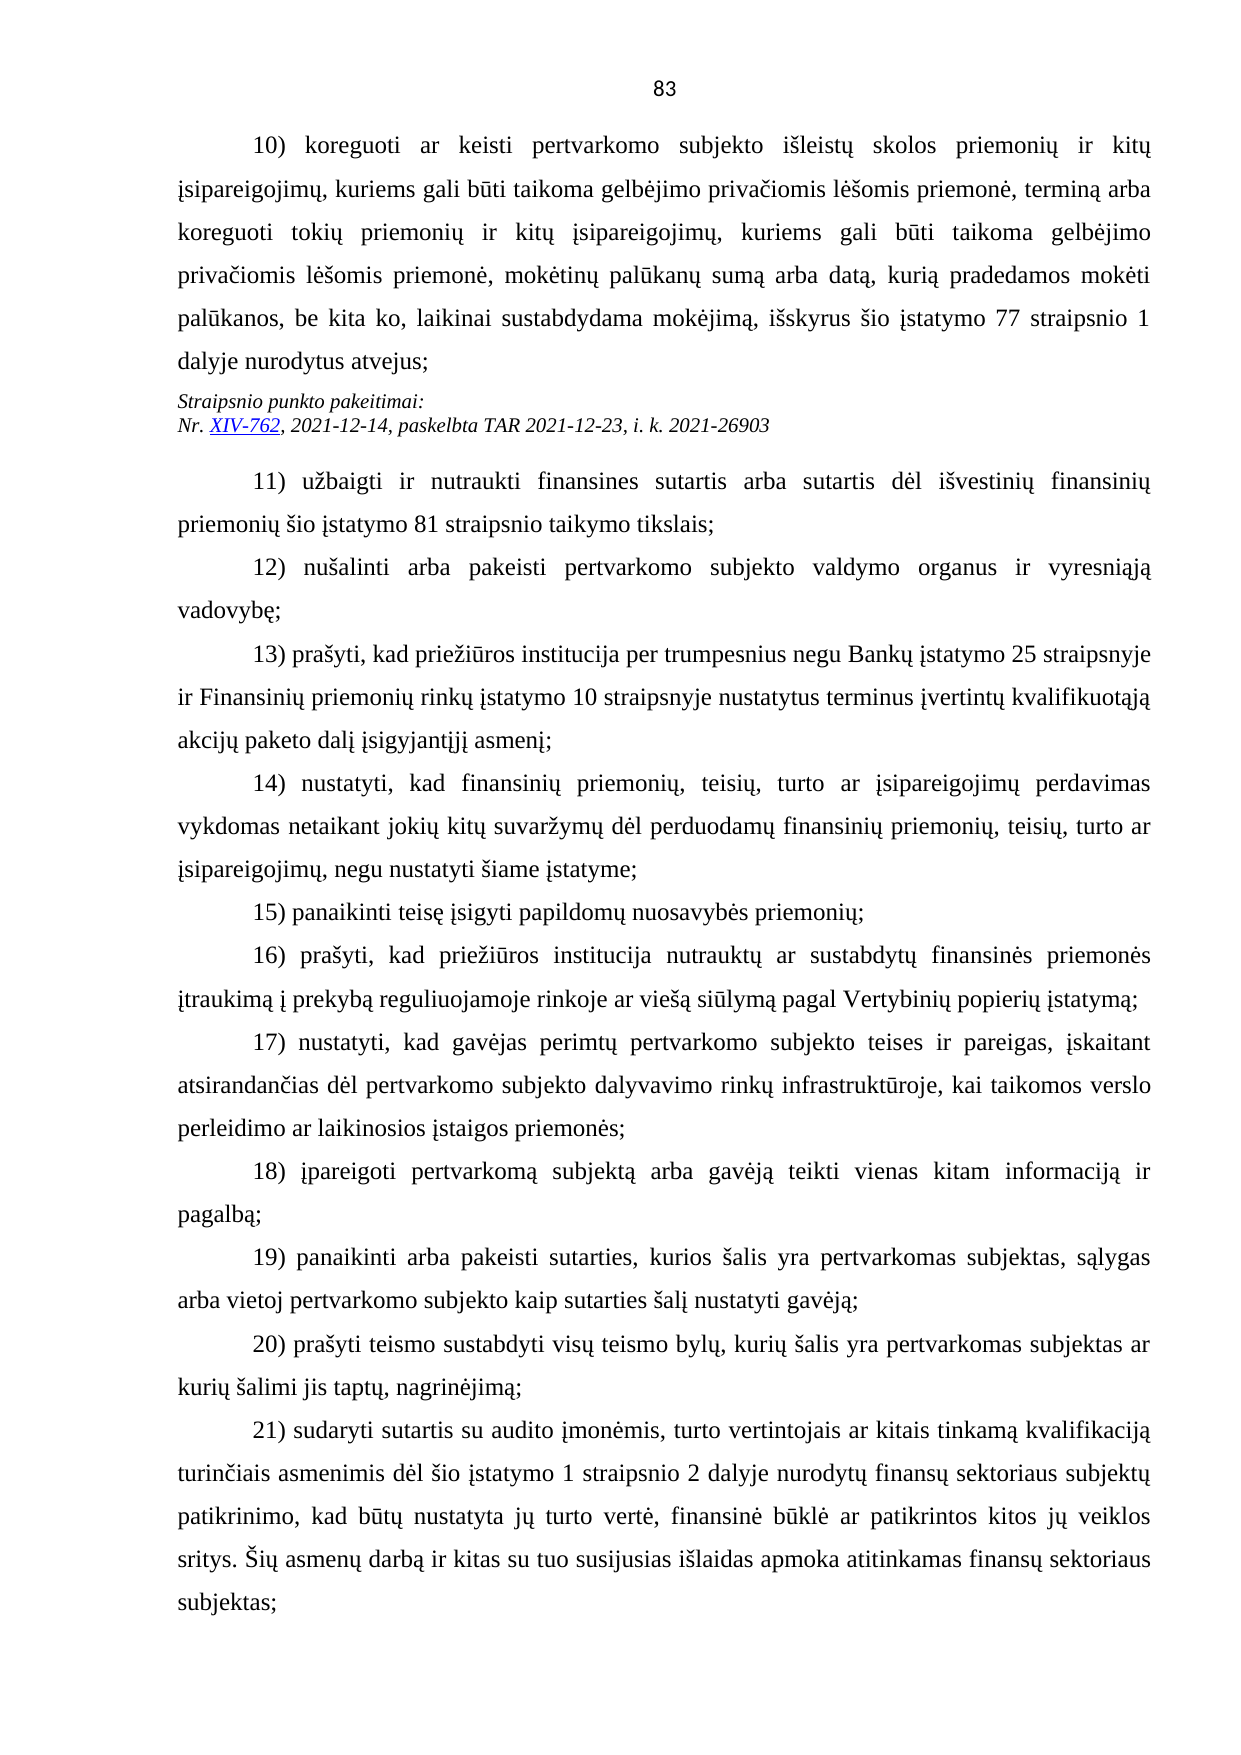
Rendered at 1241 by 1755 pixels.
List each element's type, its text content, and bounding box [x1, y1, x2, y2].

text 13) prašyti, kad priežiūros institucija per trumpesnius negu Bankų įstatymo 25 straipsnyje ir Finansinių priemonių rinkų įstatymo 10 straipsnyje nustatytus terminus įvertintų kvalifikuotąją akcijų paketo dalį įsigyjantįjį asmenį; [177, 639, 1152, 754]
text 17) nustatyti, kad gavėjas perimtų pertvarkomo subjekto teises ir pareigas, įskaitant atsirandančias dėl pertvarkomo subjekto dalyvavimo rinkų infrastruktūroje, kai taikomos verslo perleidimo ar laikinosios įstaigos priemonės; [177, 1027, 1152, 1142]
text 20) prašyti teismo sustabdyti visų teismo bylų, kurių šalis yra pertvarkomas subjektas ar kurių šalimi jis taptų, nagrinėjimą; [177, 1329, 1152, 1401]
text 12) nušalinti arba pakeisti pertvarkomo subjekto valdymo organus ir vyresniąją vadovybę; [177, 552, 1152, 624]
text 11) užbaigti ir nutraukti finansines sutartis arba sutartis dėl išvestinių finansinių priemonių šio įstatymo 81 straipsnio taikymo tikslais; [177, 466, 1152, 538]
text 21) sudaryti sutartis su audito įmonėmis, turto vertintojais ar kitais tinkamą kvalifikaciją turinčiais asmenimis dėl šio įstatymo 1 straipsnio 2 dalyje nurodytų finansų sektoriaus subjektų patikrinimo, kad būtų nustatyta jų turto vertė, finansinė būklė ar patikrintos kitos jų veiklos sritys. Šių asmenų darbą ir kitas su tuo susijusias išlaidas apmoka atitinkamas finansų sektoriaus subjektas; [177, 1415, 1152, 1616]
text Straipsnio punkto pakeitimai: [177, 389, 1152, 413]
text 19) panaikinti arba pakeisti sutarties, kurios šalis yra pertvarkomas subjektas, sąlygas arba vietoj pertvarkomo subjekto kaip sutarties šalį nustatyti gavėją; [177, 1242, 1152, 1314]
text Nr. XIV-762, 2021-12-14, paskelbta TAR 2021-12-23, i. k. 2021-26903 [177, 413, 1152, 437]
text 14) nustatyti, kad finansinių priemonių, teisių, turto ar įsipareigojimų perdavimas vykdomas netaikant jokių kitų suvaržymų dėl perduodamų finansinių priemonių, teisių, turto ar įsipareigojimų, negu nustatyti šiame įstatyme; [177, 768, 1152, 883]
text 15) panaikinti teisę įsigyti papildomų nuosavybės priemonių; [177, 897, 1152, 926]
text 16) prašyti, kad priežiūros institucija nutrauktų ar sustabdytų finansinės priemonės įtraukimą į prekybą reguliuojamoje rinkoje ar viešą siūlymą pagal Vertybinių popierių įstatymą; [177, 941, 1152, 1012]
text 10) koreguoti ar keisti pertvarkomo subjekto išleistų skolos priemonių ir kitų įsipareigojimų, kuriems gali būti taikoma gelbėjimo privačiomis lėšomis priemonė, terminą arba koreguoti tokių priemonių ir kitų įsipareigojimų, kuriems gali būti taikoma gelbėjimo privačiomis lėšomis priemonė, mokėtinų palūkanų sumą arba datą, kurią pradedamos mokėti palūkanos, be kita ko, laikinai sustabdydama mokėjimą, išskyrus šio įstatymo 77 straipsnio 1 dalyje nurodytus atvejus; [177, 131, 1152, 375]
text 18) įpareigoti pertvarkomą subjektą arba gavėją teikti vienas kitam informaciją ir pagalbą; [177, 1156, 1152, 1228]
